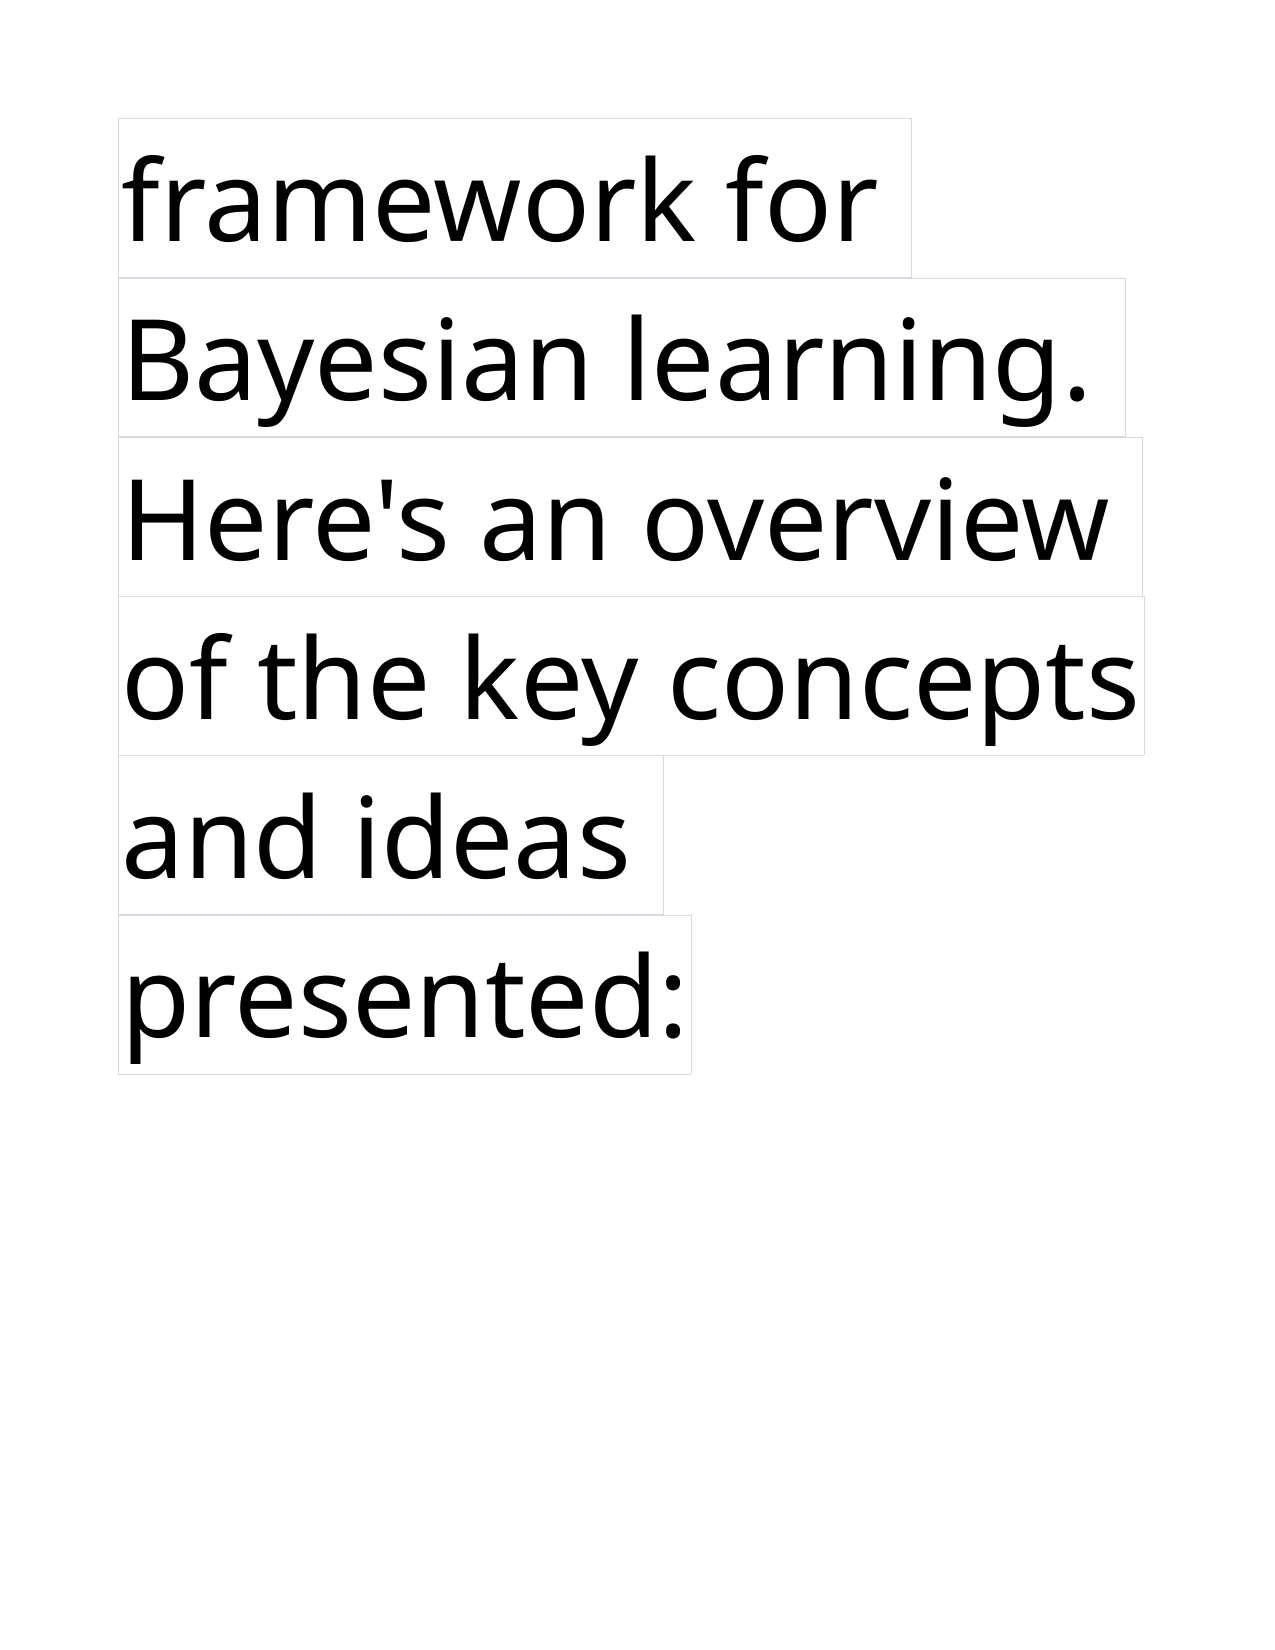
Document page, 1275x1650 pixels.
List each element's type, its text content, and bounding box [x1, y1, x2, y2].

text framework for Bayesian learning. Here's an overview of the key concepts and ideas presented: [119, 118, 1157, 1074]
